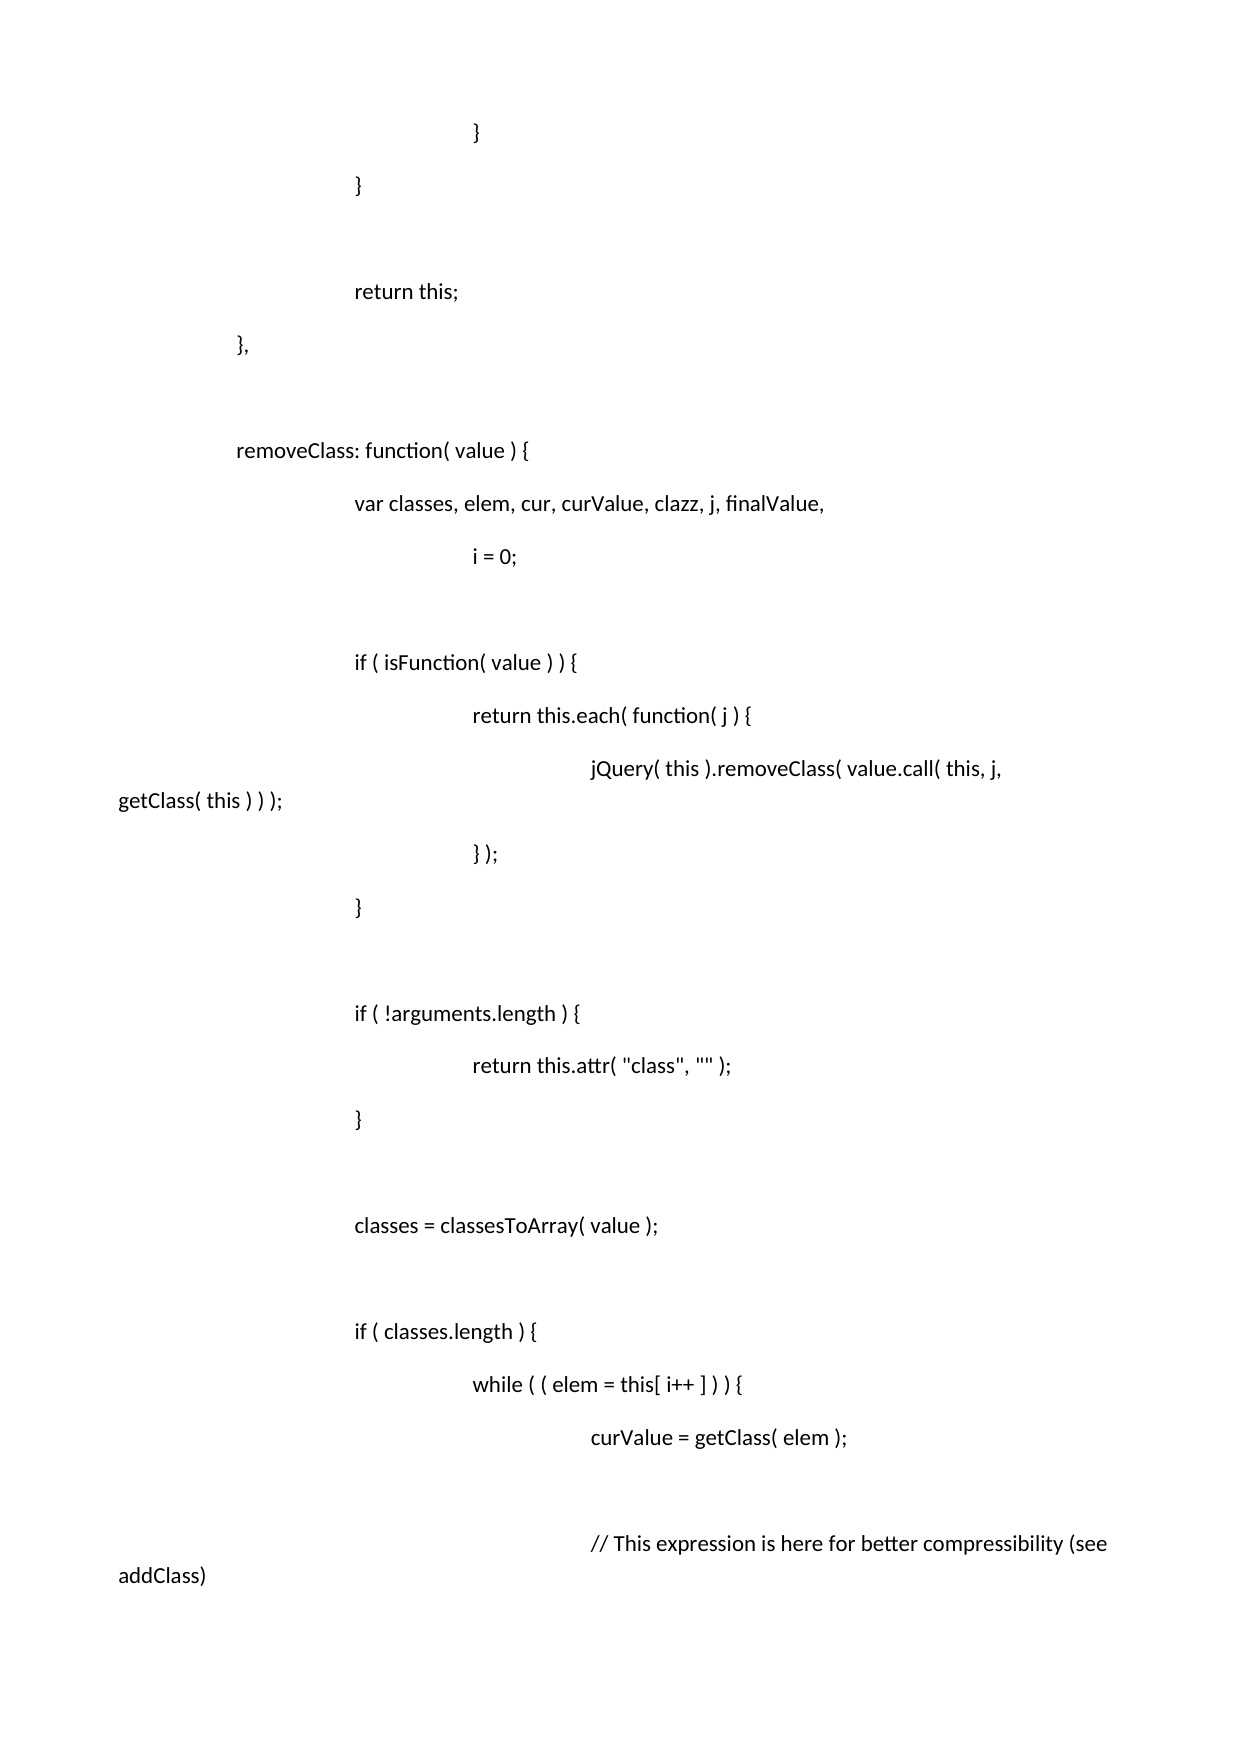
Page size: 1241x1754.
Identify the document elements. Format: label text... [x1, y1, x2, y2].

text } [118, 118, 1122, 146]
text return this.attr( "class", "" ); [118, 1052, 1122, 1080]
text } ); [118, 839, 1122, 868]
text return this.each( function( j ) { [118, 701, 1122, 729]
text // This expression is here for better compressibility (see addClass) [118, 1529, 1122, 1589]
text jQuery( this ).removeClass( value.call( this, j, getClass( this ) ) ); [118, 754, 1122, 814]
text if ( isFunction( value ) ) { [118, 648, 1122, 676]
text classes = classesToArray( value ); [118, 1211, 1122, 1239]
text } [118, 171, 1122, 199]
text while ( ( elem = this[ i++ ] ) ) { [118, 1370, 1122, 1398]
text removeClass: function( value ) { [118, 436, 1122, 464]
text if ( classes.length ) { [118, 1317, 1122, 1345]
text } [118, 893, 1122, 921]
text curValue = getClass( elem ); [118, 1423, 1122, 1451]
text var classes, elem, cur, curValue, clazz, j, finalValue, [118, 489, 1122, 517]
text } [118, 1105, 1122, 1133]
text return this; [118, 277, 1122, 305]
text if ( !arguments.length ) { [118, 999, 1122, 1027]
text }, [118, 330, 1122, 358]
text i = 0; [118, 542, 1122, 570]
